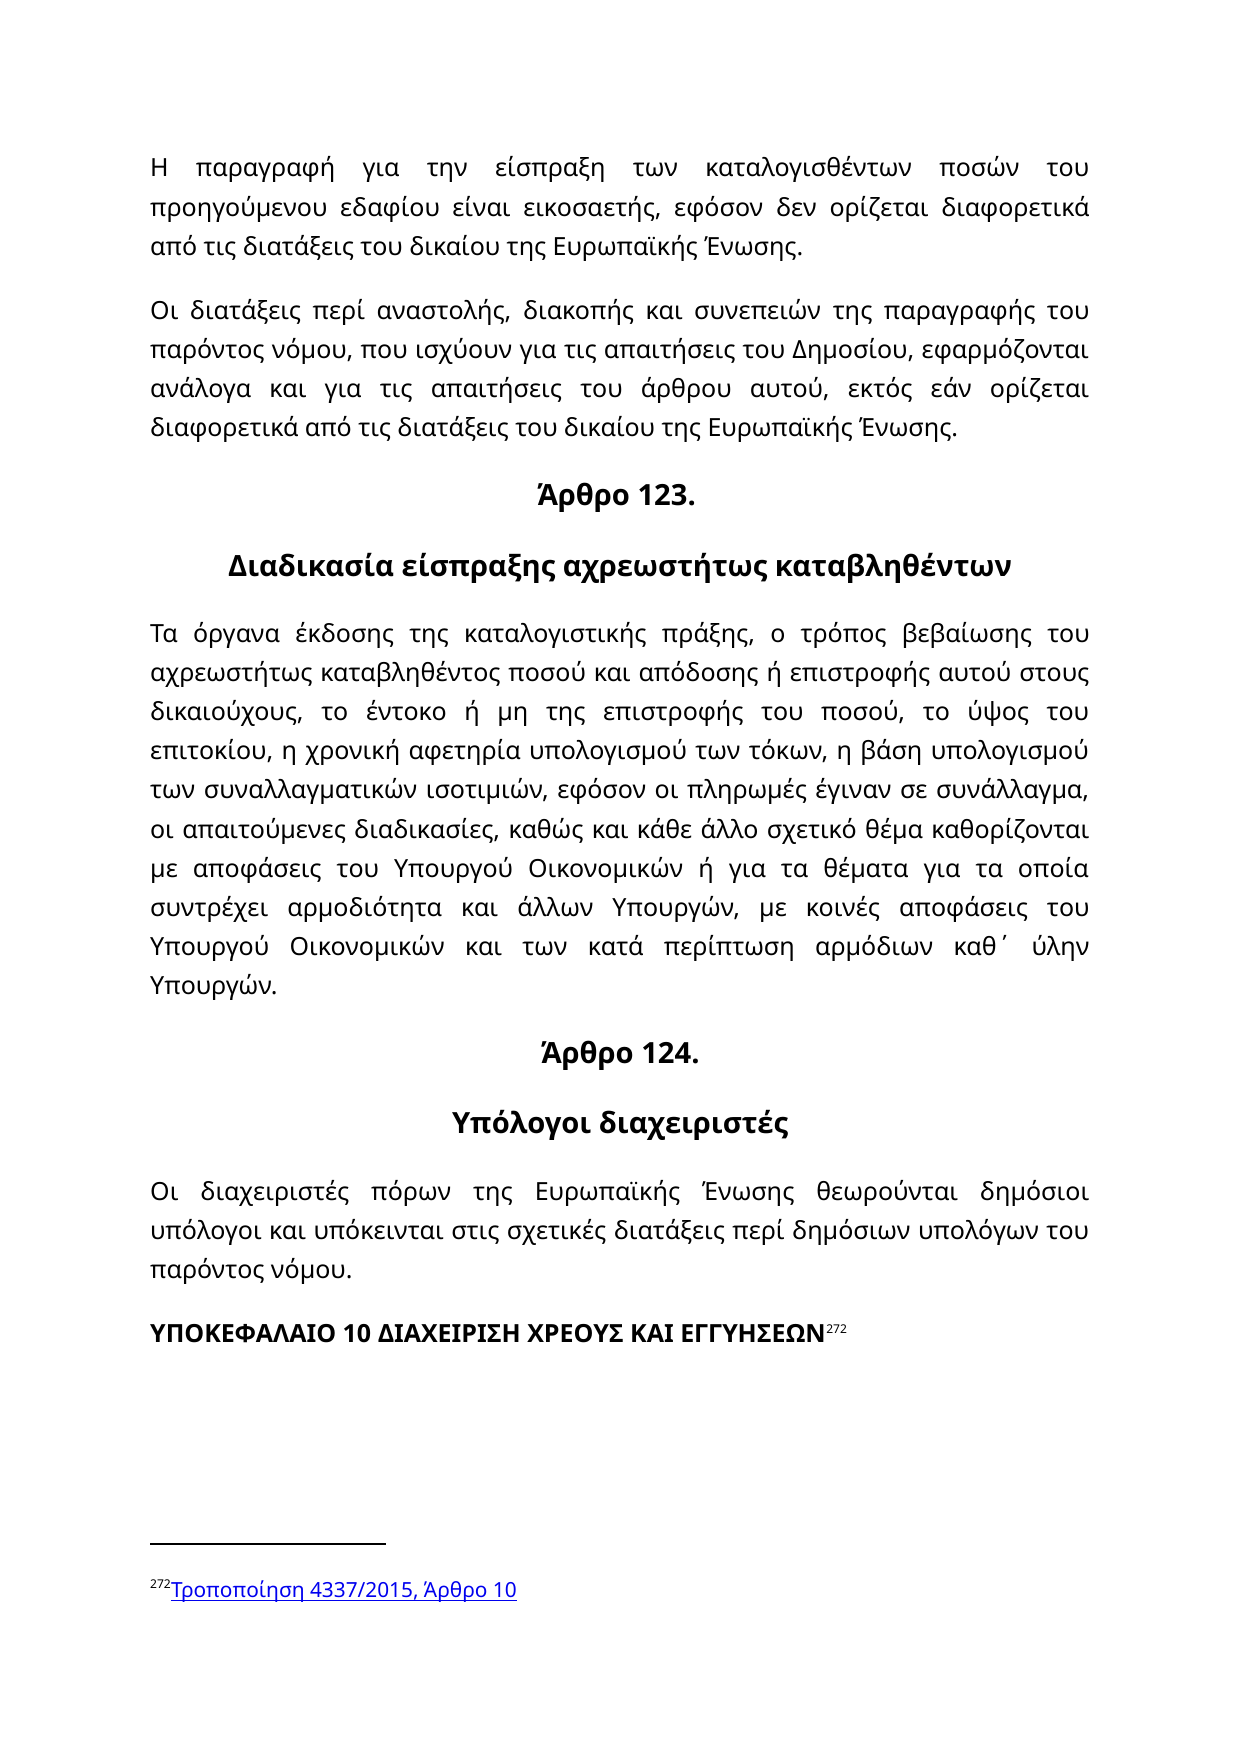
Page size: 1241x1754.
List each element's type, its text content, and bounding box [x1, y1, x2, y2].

text Οι διαχειριστές πόρων της Ευρωπαϊκής Ένωσης θεωρούνται δημόσιοι υπόλογοι και υπόκεινται στις σχετικές διατάξεις περί δημόσιων υπολόγων του παρόντος νόμου. [150, 1173, 1090, 1286]
text Η παραγραφή για την είσπραξη των καταλογισθέντων ποσών του προηγούμενου εδαφίου είναι εικοσαετής, εφόσον δεν ορίζεται διαφορετικά από τις διατάξεις του δικαίου της Ευρωπαϊκής Ένωσης. [150, 150, 1090, 262]
subtitle Άρθρο 123. [150, 474, 1090, 514]
subtitle Διαδικασία είσπραξης αχρεωστήτως καταβληθέντων [150, 545, 1090, 584]
text Τα όργανα έκδοσης της καταλογιστικής πράξης, ο τρόπος βεβαίωσης του αχρεωστήτως καταβληθέντος ποσού και απόδοσης ή επιστροφής αυτού στους δικαιούχους, το έντοκο ή μη της επιστροφής του ποσού, το ύψος του επιτοκίου, η χρονική αφετηρία υπολογισμού των τόκων, η βάση υπολογισμού των συναλλαγματικών ισοτιμιών, εφόσον οι πληρωμές έγιναν σε συνάλλαγμα, οι απαιτούμενες διαδικασίες, καθώς και κάθε άλλο σχετικό θέμα καθορίζονται με αποφάσεις του Υπουργού Οικονομικών ή για τα θέματα για τα οποία συντρέχει αρμοδιότητα και άλλων Υπουργών, με κοινές αποφάσεις του Υπουργού Οικονομικών και των κατά περίπτωση αρμόδιων καθ΄ ύλην Υπουργών. [150, 615, 1090, 1002]
subtitle Υπόλογοι διαχειριστές [150, 1103, 1090, 1142]
text ΥΠΟΚΕΦΑΛΑΙΟ 10 ΔΙΑΧΕΙΡΙΣΗ ΧΡΕΟΥΣ ΚΑΙ ΕΓΓΥΗΣΕΩΝ [150, 1316, 1090, 1350]
subtitle Άρθρο 124. [150, 1032, 1090, 1072]
text Τροποποίηση 4337/2015, Άρθρο 10 [150, 1576, 1090, 1604]
text Οι διατάξεις περί αναστολής, διακοπής και συνεπειών της παραγραφής του παρόντος νόμου, που ισχύουν για τις απαιτήσεις του Δημοσίου, εφαρμόζονται ανάλογα και για τις απαιτήσεις του άρθρου αυτού, εκτός εάν ορίζεται διαφορετικά από τις διατάξεις του δικαίου της Ευρωπαϊκής Ένωσης. [150, 292, 1090, 444]
